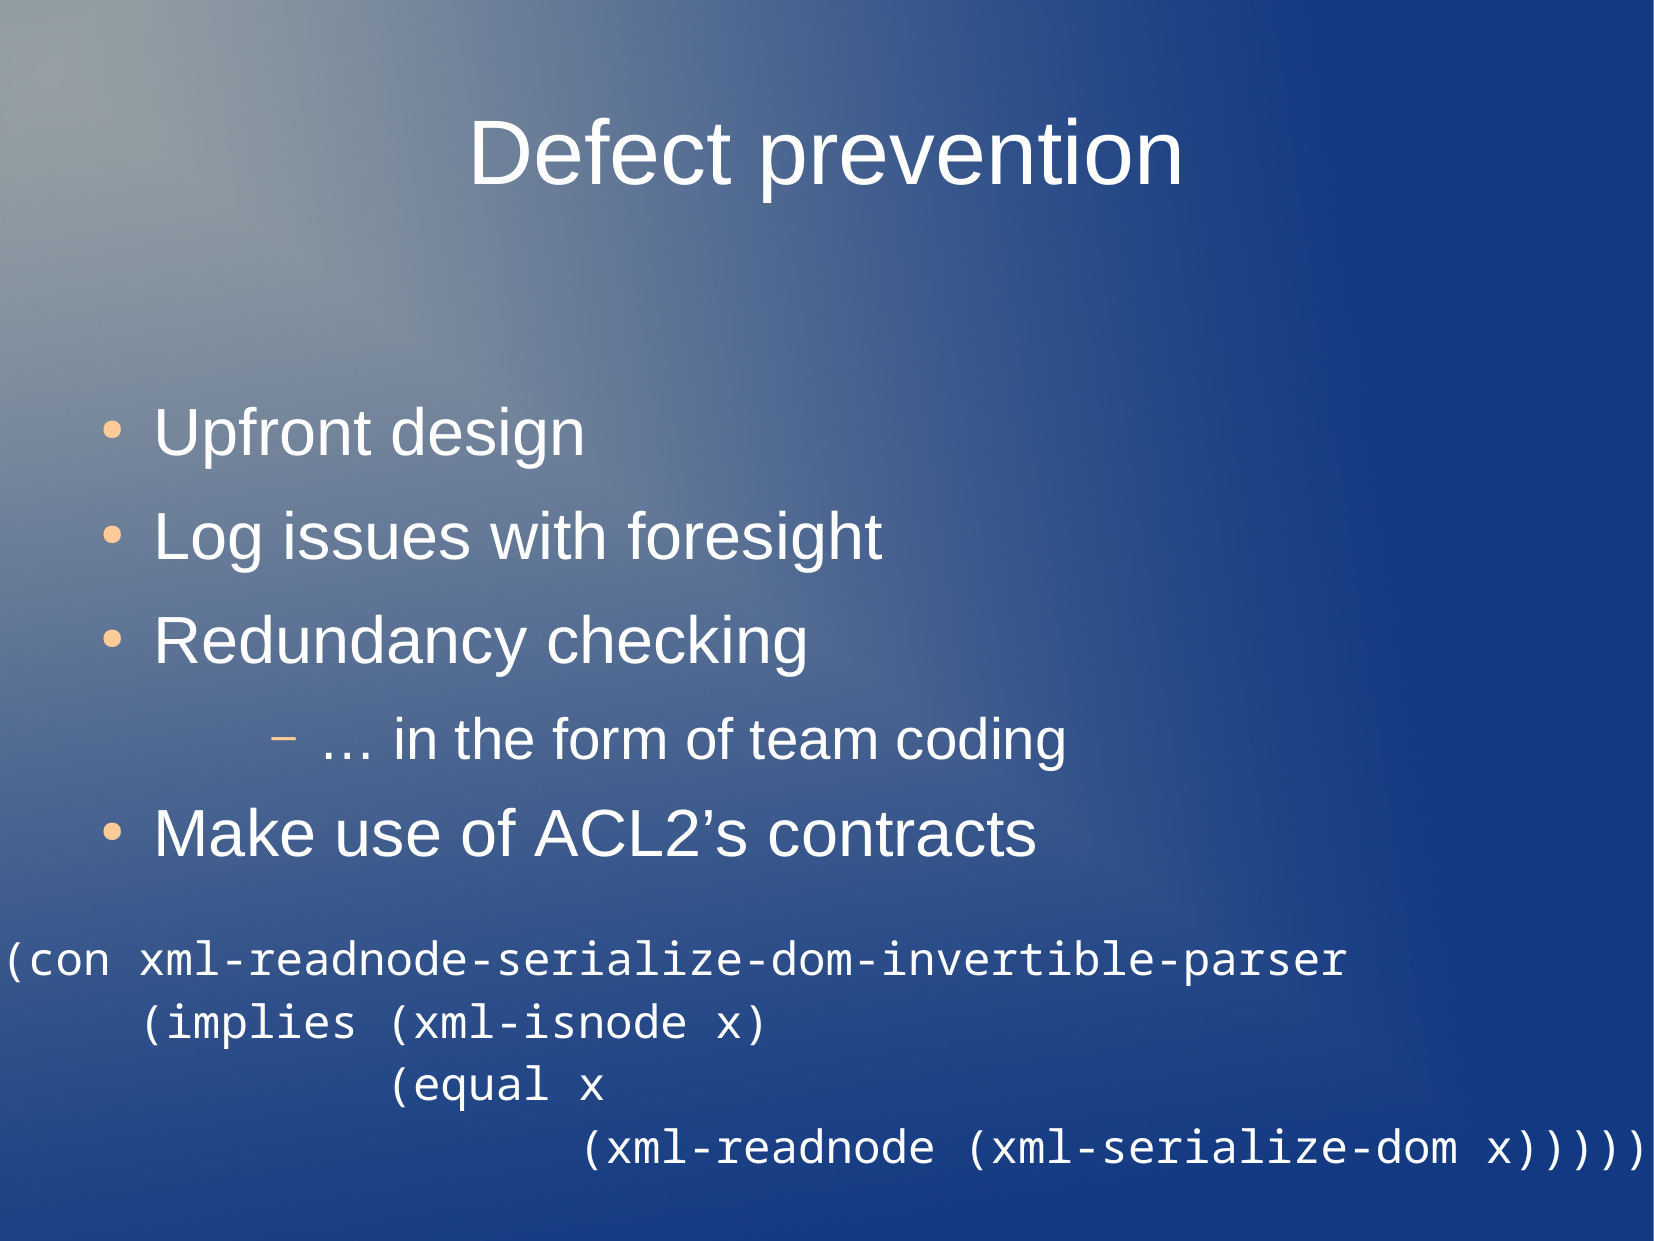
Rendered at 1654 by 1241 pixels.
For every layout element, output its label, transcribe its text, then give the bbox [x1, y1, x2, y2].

picture [1382, 1149, 1395, 1160]
picture [860, 1149, 874, 1160]
text_box (con xml-readnode-serialize-dom-invertible-parser (implies (xml-isnode x) (equal x (xml-readnode (xml-serialize-dom x))))) [0, 919, 1527, 1149]
title Defect prevention [82, 56, 1571, 250]
picture [805, 1149, 818, 1160]
picture [1410, 1149, 1424, 1160]
picture [777, 1151, 790, 1160]
picture [887, 1149, 900, 1160]
picture [0, 0, 1654, 1241]
list Upfront design Log issues with foresight Redundancy checking … in the form of team coding Make use of ACL2’s contracts [82, 290, 1571, 871]
picture [1217, 1151, 1230, 1160]
